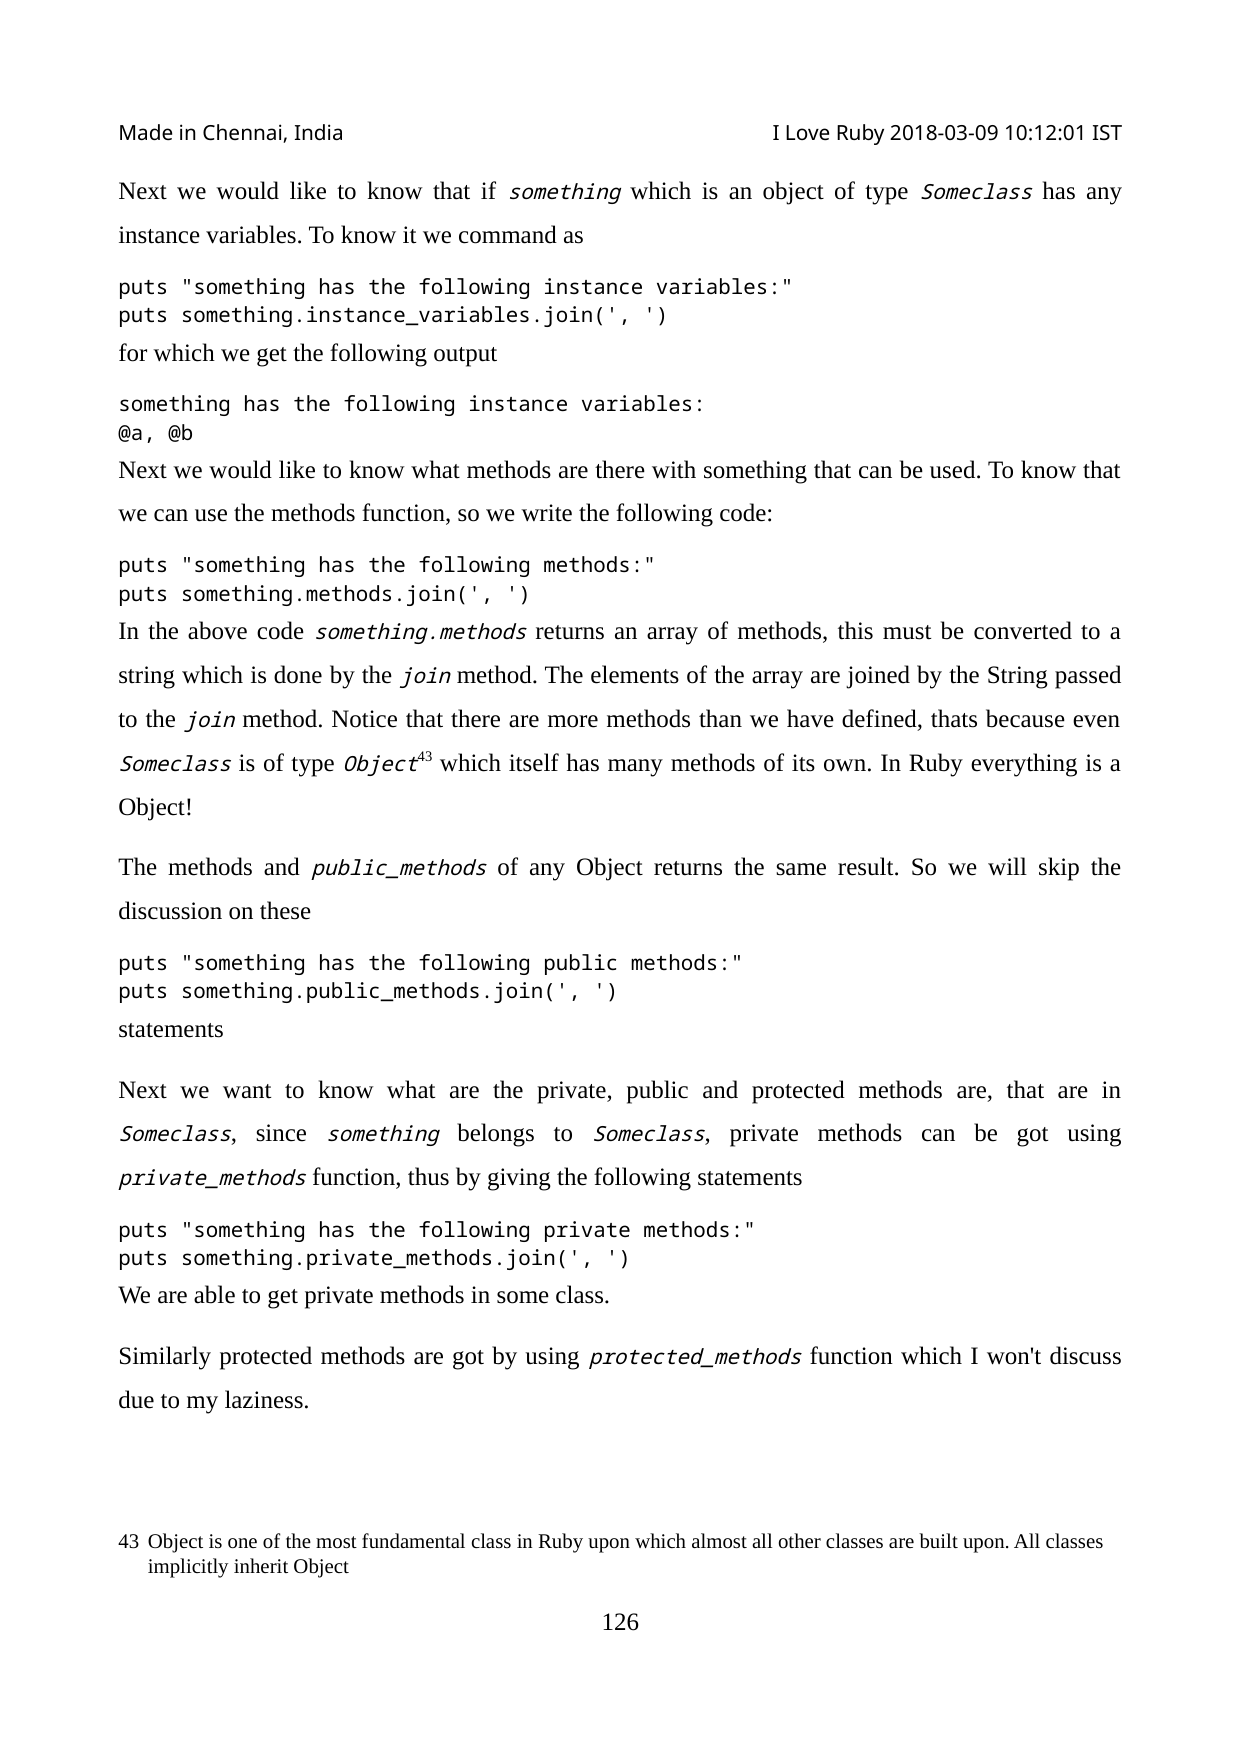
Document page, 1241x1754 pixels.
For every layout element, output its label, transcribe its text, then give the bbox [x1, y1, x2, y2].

text Similarly protected methods are got by using protected_methods function which I won't discuss due to my laziness. [118, 1341, 1122, 1414]
text puts something.private_methods.join(', ') [118, 1243, 1122, 1272]
text puts "something has the following public methods:" [118, 948, 1122, 977]
text puts something.methods.join(', ') [118, 579, 1122, 607]
text statements [118, 1014, 1122, 1043]
text Next we want to know what are the private, public and protected methods are, that are in Someclass, since something belongs to Someclass, private methods can be got using private_methods function, thus by giving the following statements [118, 1075, 1122, 1191]
text Object is one of the most fundamental class in Ruby upon which almost all other classes are built upon. All classes implicitly inherit Object [118, 1529, 1122, 1578]
text puts "something has the following private methods:" [118, 1215, 1122, 1243]
text Next we would like to know that if something which is an object of type Someclass has any instance variables. To know it we command as [118, 176, 1122, 249]
text puts "something has the following methods:" [118, 550, 1122, 579]
text puts something.instance_variables.join(', ') [118, 300, 1122, 329]
text The methods and public_methods of any Object returns the same result. So we will skip the discussion on these [118, 852, 1122, 925]
text puts "something has the following instance variables:" [118, 272, 1122, 300]
text something has the following instance variables: [118, 389, 1122, 418]
text @a, @b [118, 418, 1122, 446]
text for which we get the following output [118, 338, 1122, 366]
text In the above code something.methods returns an array of methods, this must be converted to a string which is done by the join method. The elements of the array are joined by the String passed to the join method. Notice that there are more methods than we have defined, thats because even Someclass is of type Object which itself has many methods of its own. In Ruby everything is a Object! [118, 616, 1122, 820]
text We are able to get private methods in some class. [118, 1281, 1122, 1309]
text Next we would like to know what methods are there with something that can be used. To know that we can use the methods function, so we write the following code: [118, 455, 1122, 527]
text puts something.public_methods.join(', ') [118, 977, 1122, 1005]
